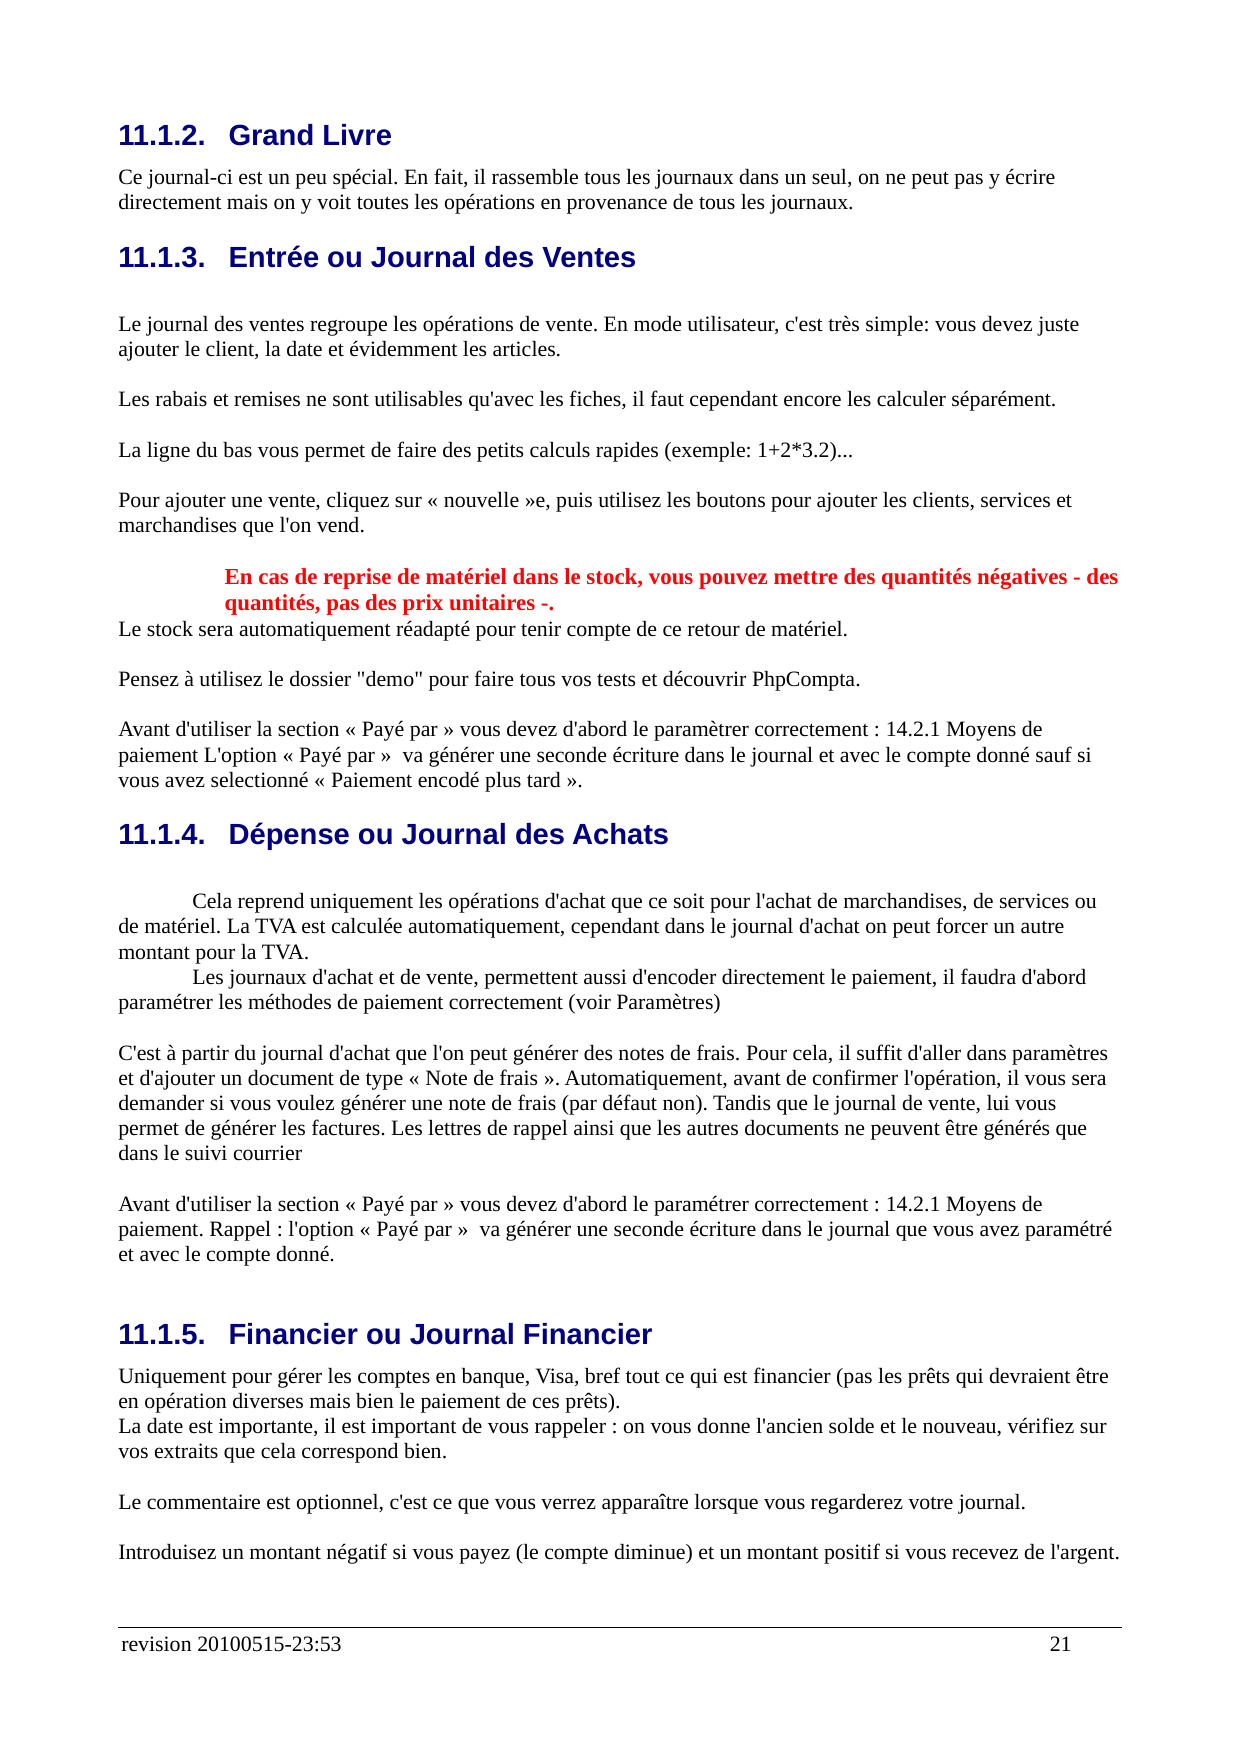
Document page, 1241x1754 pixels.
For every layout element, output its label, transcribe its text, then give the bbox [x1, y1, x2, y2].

text Uniquement pour gérer les comptes en banque, Visa, bref tout ce qui est financier (pas les prêts qui devraient être en opération diverses mais bien le paiement de ces prêts). [118, 1363, 1122, 1413]
text Les rabais et remises ne sont utilisables qu'avec les fiches, il faut cependant encore les calculer séparément. [118, 386, 1122, 412]
text Pensez à utilisez le dossier "demo" pour faire tous vos tests et découvrir PhpCompta. [118, 666, 1122, 691]
text Ce journal-ci est un peu spécial. En fait, il rassemble tous les journaux dans un seul, on ne peut pas y écrire directement mais on y voit toutes les opérations en provenance de tous les journaux. [118, 164, 1122, 214]
text Cela reprend uniquement les opérations d'achat que ce soit pour l'achat de marchandises, de services ou de matériel. La TVA est calculée automatiquement, cependant dans le journal d'achat on peut forcer un autre montant pour la TVA. [118, 888, 1122, 964]
text Le stock sera automatiquement réadapté pour tenir compte de ce retour de matériel. [118, 616, 1122, 641]
text Le journal des ventes regroupe les opérations de vente. En mode utilisateur, c'est très simple: vous devez juste ajouter le client, la date et évidemment les articles. [118, 311, 1122, 361]
text C'est à partir du journal d'achat que l'on peut générer des notes de frais. Pour cela, il suffit d'aller dans paramètres et d'ajouter un document de type « Note de frais ». Automatiquement, avant de confirmer l'opération, il vous sera demander si vous voulez générer une note de frais (par défaut non). Tandis que le journal de vente, lui vous permet de générer les factures. Les lettres de rappel ainsi que les autres documents ne peuvent être générés que dans le suivi courrier [118, 1039, 1122, 1166]
text La date est importante, il est important de vous rappeler : on vous donne l'ancien solde et le nouveau, vérifiez sur vos extraits que cela correspond bien. [118, 1413, 1122, 1463]
text Pour ajouter une vente, cliquez sur « nouvelle »e, puis utilisez les boutons pour ajouter les clients, services et marchandises que l'on vend. [118, 487, 1122, 538]
subtitle Entrée ou Journal des Ventes [118, 239, 1122, 273]
text En cas de reprise de matériel dans le stock, vous pouvez mettre des quantités négatives - des quantités, pas des prix unitaires -. [224, 563, 1122, 616]
subtitle Financier ou Journal Financier [118, 1317, 1122, 1350]
text La ligne du bas vous permet de faire des petits calculs rapides (exemple: 1+2*3.2)... [118, 437, 1122, 462]
text Introduisez un montant négatif si vous payez (le compte diminue) et un montant positif si vous recevez de l'argent. [118, 1539, 1122, 1564]
text Avant d'utiliser la section « Payé par » vous devez d'abord le paramètrer correctement : 14.2.1 Moyens de paiement L'option « Payé par » va générer une seconde écriture dans le journal et avec le compte donné sauf si vous avez selectionné « Paiement encodé plus tard ». [118, 716, 1122, 792]
text Les journaux d'achat et de vente, permettent aussi d'encoder directement le paiement, il faudra d'abord paramétrer les méthodes de paiement correctement (voir Paramètres) [118, 964, 1122, 1014]
text Avant d'utiliser la section « Payé par » vous devez d'abord le paramétrer correctement : 14.2.1 Moyens de paiement. Rappel : l'option « Payé par » va générer une seconde écriture dans le journal que vous avez paramétré et avec le compte donné. [118, 1191, 1122, 1266]
text Le commentaire est optionnel, c'est ce que vous verrez apparaître lorsque vous regarderez votre journal. [118, 1489, 1122, 1514]
subtitle Dépense ou Journal des Achats [118, 817, 1122, 851]
subtitle Grand Livre [118, 118, 1122, 152]
